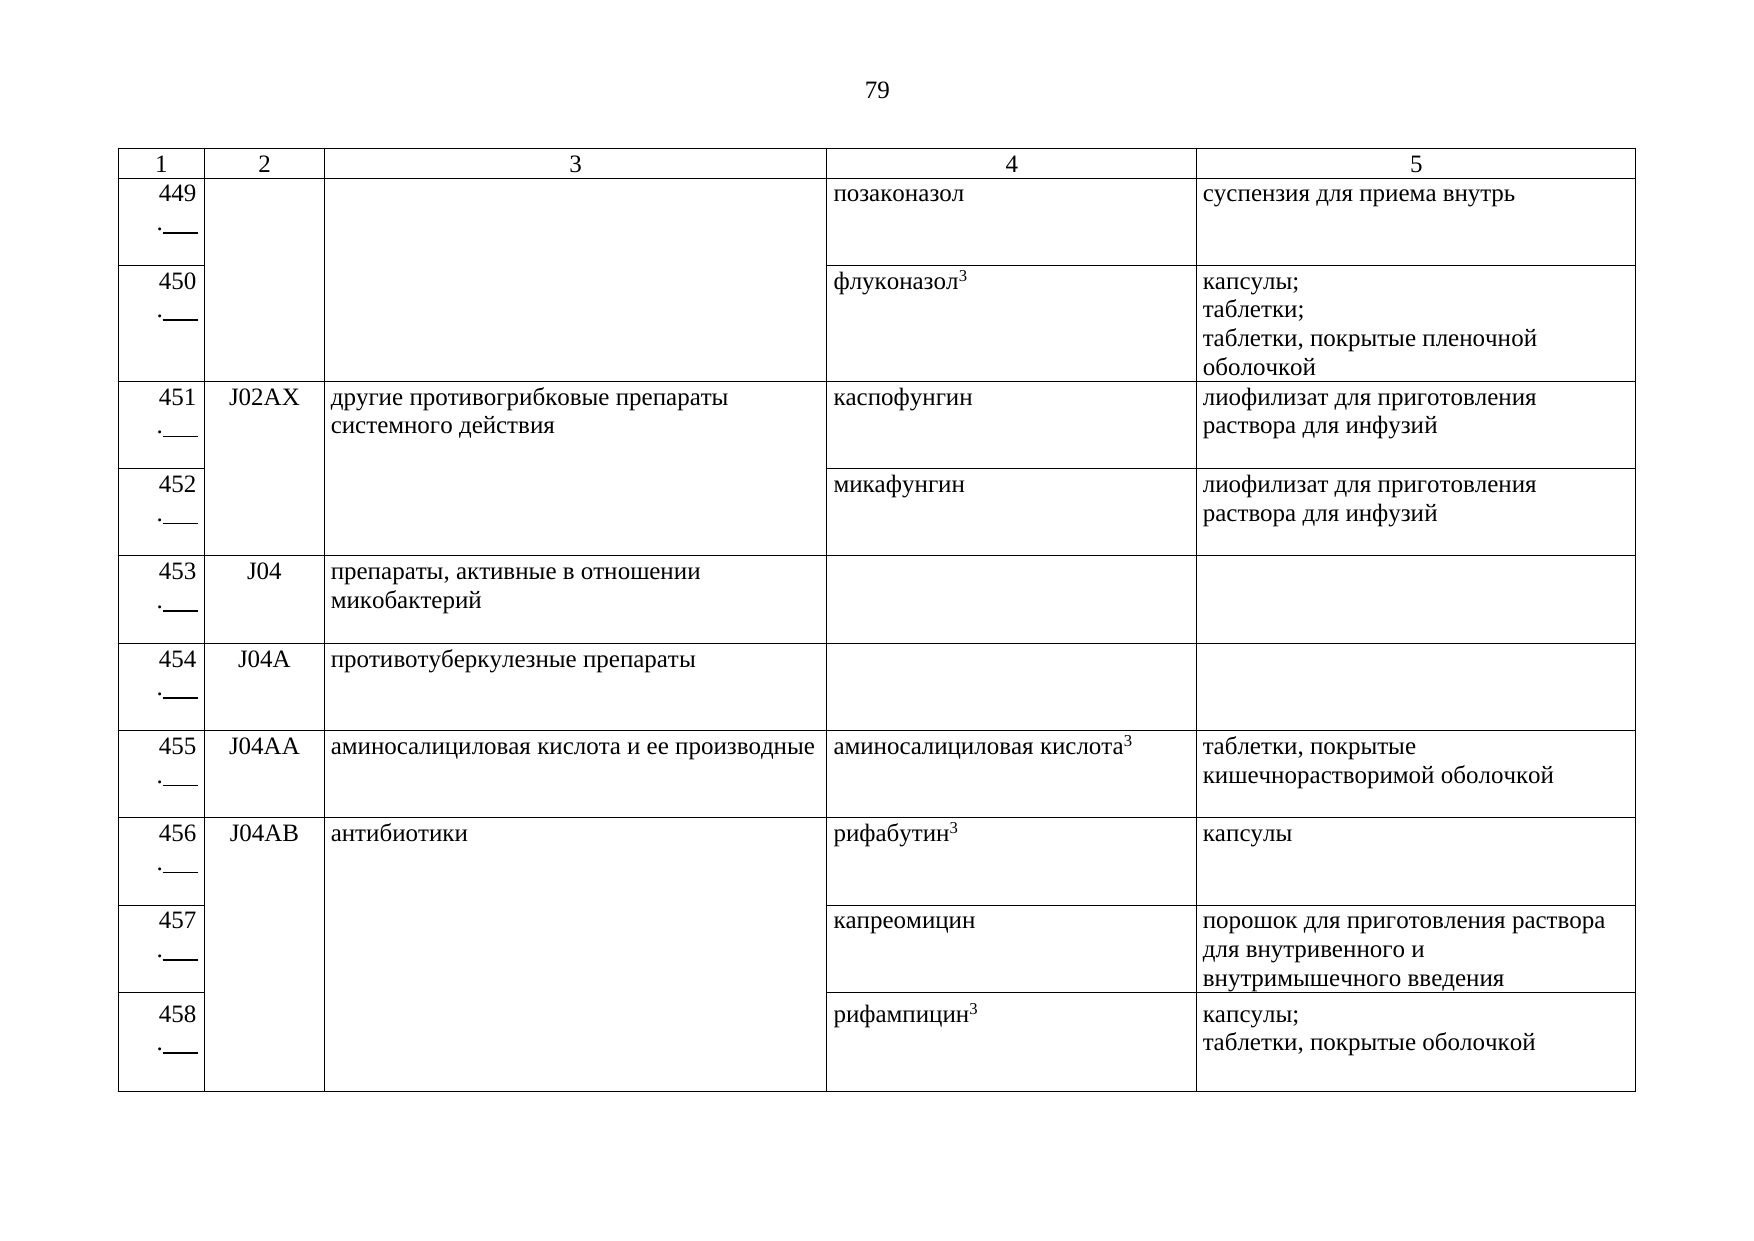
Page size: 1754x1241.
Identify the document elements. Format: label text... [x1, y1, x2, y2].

table_cell позаконазол [827, 179, 1196, 265]
table_cell порошок для приготовления раствора для внутривенного и внутримышечного введения [1197, 906, 1635, 992]
table_cell [827, 644, 1196, 730]
table_cell другие противогрибковые препараты системного действия [325, 382, 826, 555]
table_cell J04A [205, 644, 324, 730]
table_cell лиофилизат для приготовления раствора для инфузий [1197, 382, 1635, 468]
table_cell препараты, активные в отношении микобактерий [325, 556, 826, 643]
table_cell [1197, 644, 1635, 730]
table_cell [119, 556, 204, 643]
table_cell [119, 906, 204, 992]
table_cell [119, 469, 204, 555]
table_cell [205, 992, 324, 1091]
table_cell флуконазол3 [827, 266, 1196, 381]
table_cell [119, 731, 204, 817]
table_cell J04 [205, 556, 324, 643]
table_cell [325, 992, 826, 1091]
table_cell микафунгин [827, 469, 1196, 555]
table_header 3 [325, 149, 826, 177]
table_cell [119, 818, 204, 904]
table_cell [119, 644, 204, 730]
table_cell J04AB [205, 818, 324, 904]
table_cell капреомицин [827, 906, 1196, 992]
table_header 4 [827, 149, 1196, 177]
table_cell капсулы [1197, 818, 1635, 904]
table_cell аминосалициловая кислота3 [827, 731, 1196, 817]
table_cell капсулы; таблетки; таблетки, покрытые пленочной оболочкой [1197, 266, 1635, 381]
table_cell [119, 179, 204, 265]
table_cell [325, 179, 826, 381]
table_cell каспофунгин [827, 382, 1196, 468]
table_header 5 [1197, 149, 1635, 177]
table_cell [205, 905, 324, 992]
table_header 2 [205, 149, 324, 177]
table_cell [119, 382, 204, 468]
table_cell рифампицин3 [827, 993, 1196, 1091]
table_cell суспензия для приема внутрь [1197, 179, 1635, 265]
table_cell капсулы; таблетки, покрытые оболочкой [1197, 993, 1635, 1091]
table_cell [827, 556, 1196, 643]
table_cell таблетки, покрытые кишечнорастворимой оболочкой [1197, 731, 1635, 817]
table_cell [1197, 556, 1635, 643]
table_cell антибиотики [325, 818, 826, 992]
table_cell аминосалициловая кислота и ее производные [325, 731, 826, 817]
table_header 1 [119, 149, 204, 177]
table_cell лиофилизат для приготовления раствора для инфузий [1197, 469, 1635, 555]
table_cell [205, 179, 324, 381]
table_cell рифабутин3 [827, 818, 1196, 904]
table_cell J02AХ [205, 382, 324, 555]
table_cell J04AA [205, 731, 324, 817]
table_cell [119, 266, 204, 381]
table_cell противотуберкулезные препараты [325, 644, 826, 730]
table_cell [119, 993, 204, 1091]
